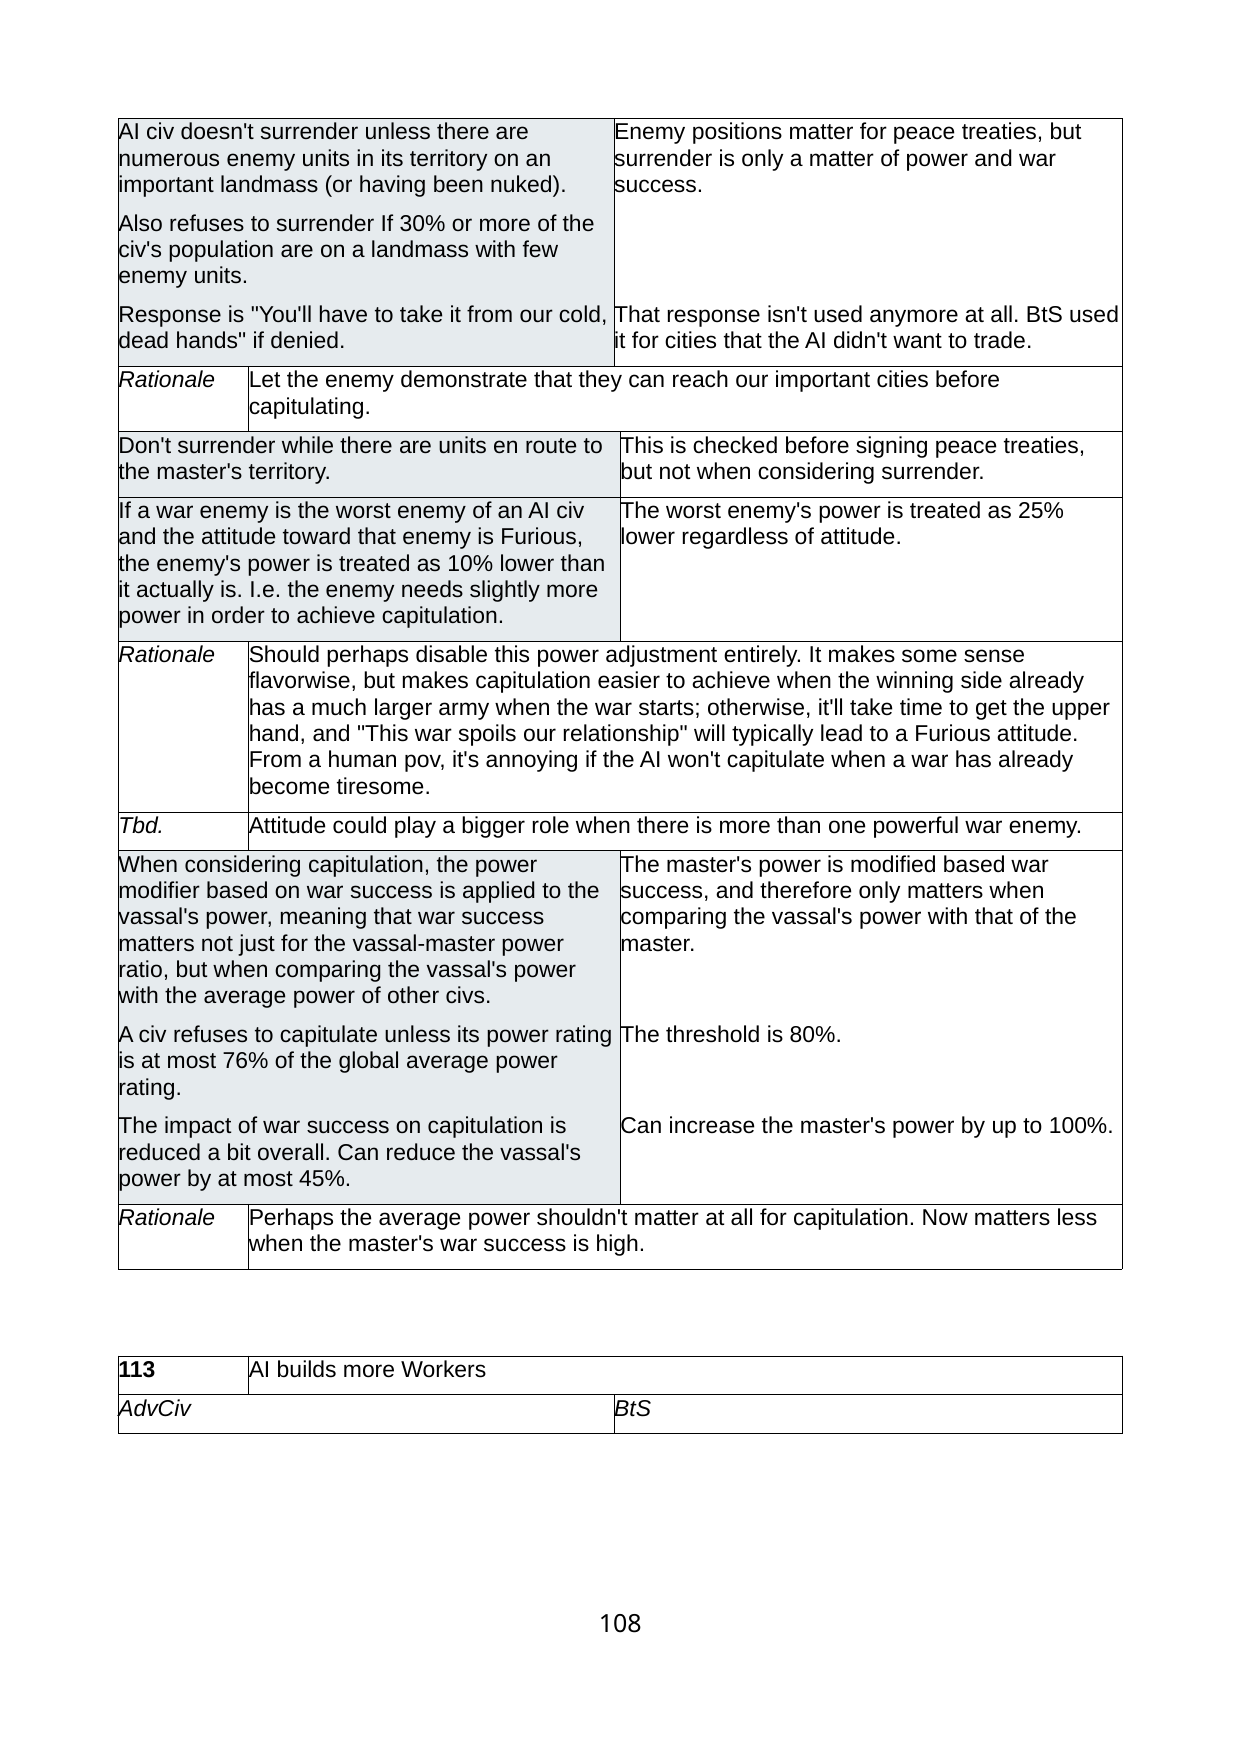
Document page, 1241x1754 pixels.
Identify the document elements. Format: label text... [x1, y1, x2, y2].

table_cell Should perhaps disable this power adjustment entirely. It makes some sense flavorwise, but makes capitulation easier to achieve when the winning side already has a much larger army when the war starts; otherwise, it'll take time to get the upper hand, and "This war spoils our relationship" will typically lead to a Furious attitude. From a human pov, it's annoying if the AI won't capitulate when a war has already become tiresome. [249, 642, 1122, 812]
table_cell Rationale [119, 1205, 248, 1269]
table_cell Attitude could play a bigger role when there is more than one powerful war enemy. [249, 813, 1122, 850]
table_cell The master's power is modified based war success, and therefore only matters when comparing the vassal's power with that of the master. The threshold is 80%. Can increase the master's power by up to 100%. [621, 851, 1122, 1204]
table_cell Don't surrender while there are units en route to the master's territory. [119, 432, 620, 497]
table_cell Enemy positions matter for peace treaties, but surrender is only a matter of power and war success. That response isn't used anymore at all. BtS used it for cities that the AI didn't want to trade. [615, 119, 1122, 366]
table_cell The worst enemy's power is treated as 25% lower regardless of attitude. [621, 498, 1122, 641]
table_header AI builds more Workers [249, 1357, 1122, 1394]
table_cell BtS [615, 1395, 1122, 1433]
table_cell Tbd. [119, 813, 248, 850]
table_header 113 [119, 1357, 248, 1394]
table_cell AI civ doesn't surrender unless there are numerous enemy units in its territory on an important landmass (or having been nuked). Also refuses to surrender If 30% or more of the civ's population are on a landmass with few enemy units. Response is "You'll have to take it from our cold, dead hands" if denied. [119, 119, 614, 366]
table_cell Let the enemy demonstrate that they can reach our important cities before capitulating. [249, 367, 1122, 431]
table_cell AdvCiv [119, 1395, 614, 1433]
table_cell Rationale [119, 642, 248, 812]
table_cell Rationale [119, 367, 248, 431]
table_cell Perhaps the average power shouldn't matter at all for capitulation. Now matters less when the master's war success is high. [249, 1205, 1122, 1269]
table_cell This is checked before signing peace treaties, but not when considering surrender. [621, 432, 1122, 497]
table_cell When considering capitulation, the power modifier based on war success is applied to the vassal's power, meaning that war success matters not just for the vassal-master power ratio, but when comparing the vassal's power with the average power of other civs. A civ refuses to capitulate unless its power rating is at most 76% of the global average power rating. The impact of war success on capitulation is reduced a bit overall. Can reduce the vassal's power by at most 45%. [119, 851, 620, 1204]
table_cell If a war enemy is the worst enemy of an AI civ and the attitude toward that enemy is Furious, the enemy's power is treated as 10% lower than it actually is. I.e. the enemy needs slightly more power in order to achieve capitulation. [119, 498, 620, 641]
